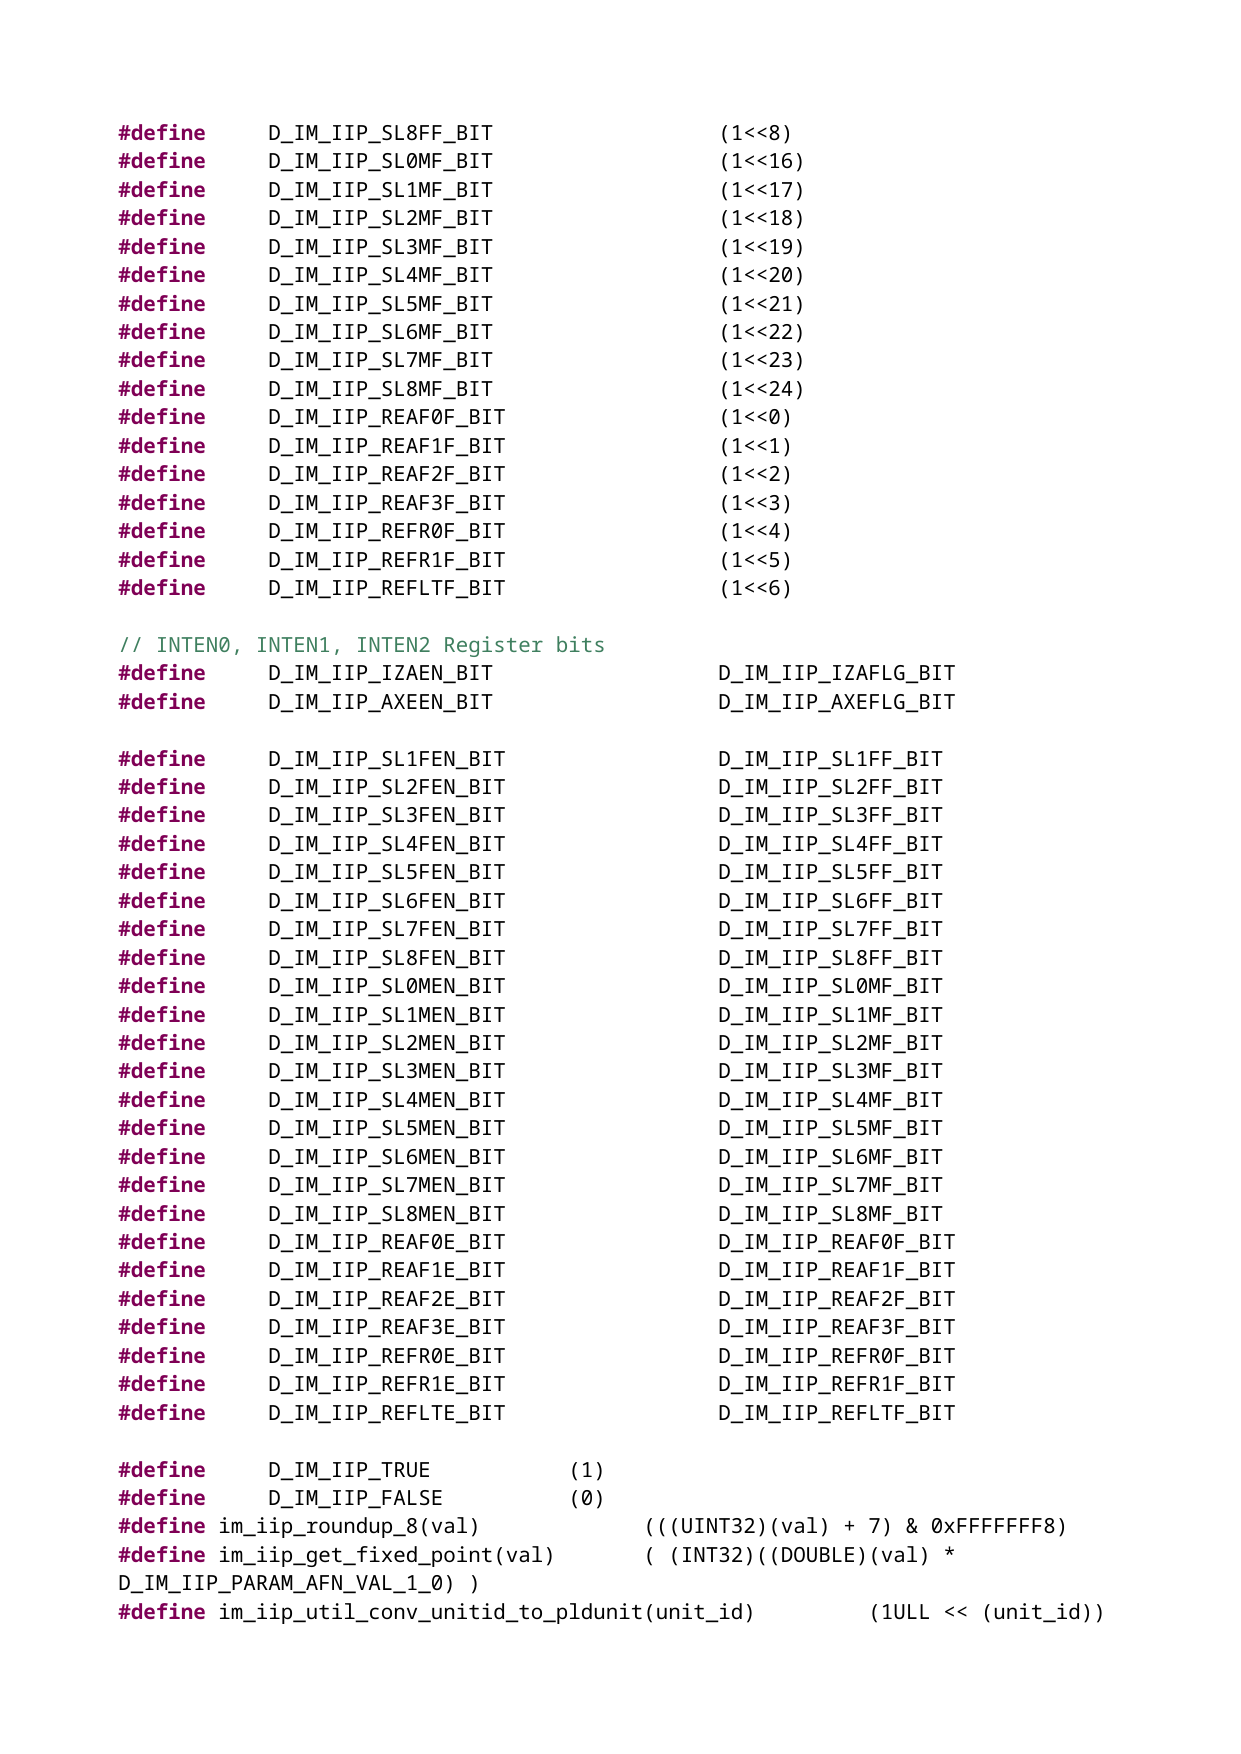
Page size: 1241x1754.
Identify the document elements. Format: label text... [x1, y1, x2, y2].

text #define D_IM_IIP_SL1FEN_BIT D_IM_IIP_SL1FF_BIT [118, 744, 1122, 772]
text #define D_IM_IIP_SL4FEN_BIT D_IM_IIP_SL4FF_BIT [118, 829, 1122, 857]
text #define D_IM_IIP_REAF3E_BIT D_IM_IIP_REAF3F_BIT [118, 1312, 1122, 1341]
text #define D_IM_IIP_AXEEN_BIT D_IM_IIP_AXEFLG_BIT [118, 687, 1122, 715]
text #define D_IM_IIP_SL1MF_BIT (1<<17) [118, 175, 1122, 203]
text #define D_IM_IIP_REAF1E_BIT D_IM_IIP_REAF1F_BIT [118, 1256, 1122, 1284]
text #define D_IM_IIP_IZAEN_BIT D_IM_IIP_IZAFLG_BIT [118, 658, 1122, 687]
text #define D_IM_IIP_SL2MF_BIT (1<<18) [118, 203, 1122, 232]
text #define D_IM_IIP_SL3MF_BIT (1<<19) [118, 232, 1122, 260]
text #define D_IM_IIP_REAF3F_BIT (1<<3) [118, 488, 1122, 516]
text #define D_IM_IIP_SL5MF_BIT (1<<21) [118, 289, 1122, 317]
text #define D_IM_IIP_SL7FEN_BIT D_IM_IIP_SL7FF_BIT [118, 914, 1122, 943]
text #define D_IM_IIP_SL3MEN_BIT D_IM_IIP_SL3MF_BIT [118, 1057, 1122, 1085]
text #define D_IM_IIP_SL3FEN_BIT D_IM_IIP_SL3FF_BIT [118, 801, 1122, 829]
text #define D_IM_IIP_REFR0F_BIT (1<<4) [118, 516, 1122, 545]
text #define D_IM_IIP_REAF2E_BIT D_IM_IIP_REAF2F_BIT [118, 1284, 1122, 1312]
text #define D_IM_IIP_REFLTE_BIT D_IM_IIP_REFLTF_BIT [118, 1398, 1122, 1426]
text #define D_IM_IIP_SL8FF_BIT (1<<8) [118, 118, 1122, 147]
text #define D_IM_IIP_SL8MF_BIT (1<<24) [118, 374, 1122, 402]
text #define D_IM_IIP_REFR1E_BIT D_IM_IIP_REFR1F_BIT [118, 1369, 1122, 1398]
text #define D_IM_IIP_SL7MEN_BIT D_IM_IIP_SL7MF_BIT [118, 1170, 1122, 1199]
text #define D_IM_IIP_SL8FEN_BIT D_IM_IIP_SL8FF_BIT [118, 943, 1122, 971]
text #define D_IM_IIP_SL6FEN_BIT D_IM_IIP_SL6FF_BIT [118, 886, 1122, 914]
text #define D_IM_IIP_SL4MF_BIT (1<<20) [118, 260, 1122, 289]
text #define im_iip_get_fixed_point(val) ( (INT32)((DOUBLE)(val) * D_IM_IIP_PARAM_AFN_VAL_1_0) ) [118, 1540, 1122, 1597]
text #define D_IM_IIP_FALSE (0) [118, 1483, 1122, 1512]
text #define D_IM_IIP_SL5FEN_BIT D_IM_IIP_SL5FF_BIT [118, 857, 1122, 886]
text #define im_iip_util_conv_unitid_to_pldunit(unit_id) (1ULL << (unit_id)) [118, 1597, 1122, 1625]
text #define D_IM_IIP_SL7MF_BIT (1<<23) [118, 346, 1122, 374]
text #define D_IM_IIP_SL5MEN_BIT D_IM_IIP_SL5MF_BIT [118, 1113, 1122, 1142]
text #define D_IM_IIP_REAF2F_BIT (1<<2) [118, 459, 1122, 488]
text #define D_IM_IIP_REFLTF_BIT (1<<6) [118, 573, 1122, 602]
text #define D_IM_IIP_SL4MEN_BIT D_IM_IIP_SL4MF_BIT [118, 1085, 1122, 1113]
text #define D_IM_IIP_SL2FEN_BIT D_IM_IIP_SL2FF_BIT [118, 772, 1122, 801]
text #define D_IM_IIP_REFR0E_BIT D_IM_IIP_REFR0F_BIT [118, 1341, 1122, 1369]
text #define D_IM_IIP_REAF0E_BIT D_IM_IIP_REAF0F_BIT [118, 1227, 1122, 1256]
text #define D_IM_IIP_SL1MEN_BIT D_IM_IIP_SL1MF_BIT [118, 1000, 1122, 1028]
text #define D_IM_IIP_TRUE (1) [118, 1455, 1122, 1483]
text #define D_IM_IIP_SL6MF_BIT (1<<22) [118, 317, 1122, 346]
text #define D_IM_IIP_REFR1F_BIT (1<<5) [118, 545, 1122, 573]
text #define D_IM_IIP_SL6MEN_BIT D_IM_IIP_SL6MF_BIT [118, 1142, 1122, 1170]
text #define D_IM_IIP_REAF0F_BIT (1<<0) [118, 402, 1122, 431]
text #define D_IM_IIP_SL0MEN_BIT D_IM_IIP_SL0MF_BIT [118, 971, 1122, 1000]
text #define D_IM_IIP_SL0MF_BIT (1<<16) [118, 147, 1122, 175]
text #define im_iip_roundup_8(val) (((UINT32)(val) + 7) & 0xFFFFFFF8) [118, 1512, 1122, 1540]
text #define D_IM_IIP_SL2MEN_BIT D_IM_IIP_SL2MF_BIT [118, 1028, 1122, 1057]
text // INTEN0, INTEN1, INTEN2 Register bits [118, 630, 1122, 658]
text #define D_IM_IIP_REAF1F_BIT (1<<1) [118, 431, 1122, 459]
text #define D_IM_IIP_SL8MEN_BIT D_IM_IIP_SL8MF_BIT [118, 1199, 1122, 1227]
